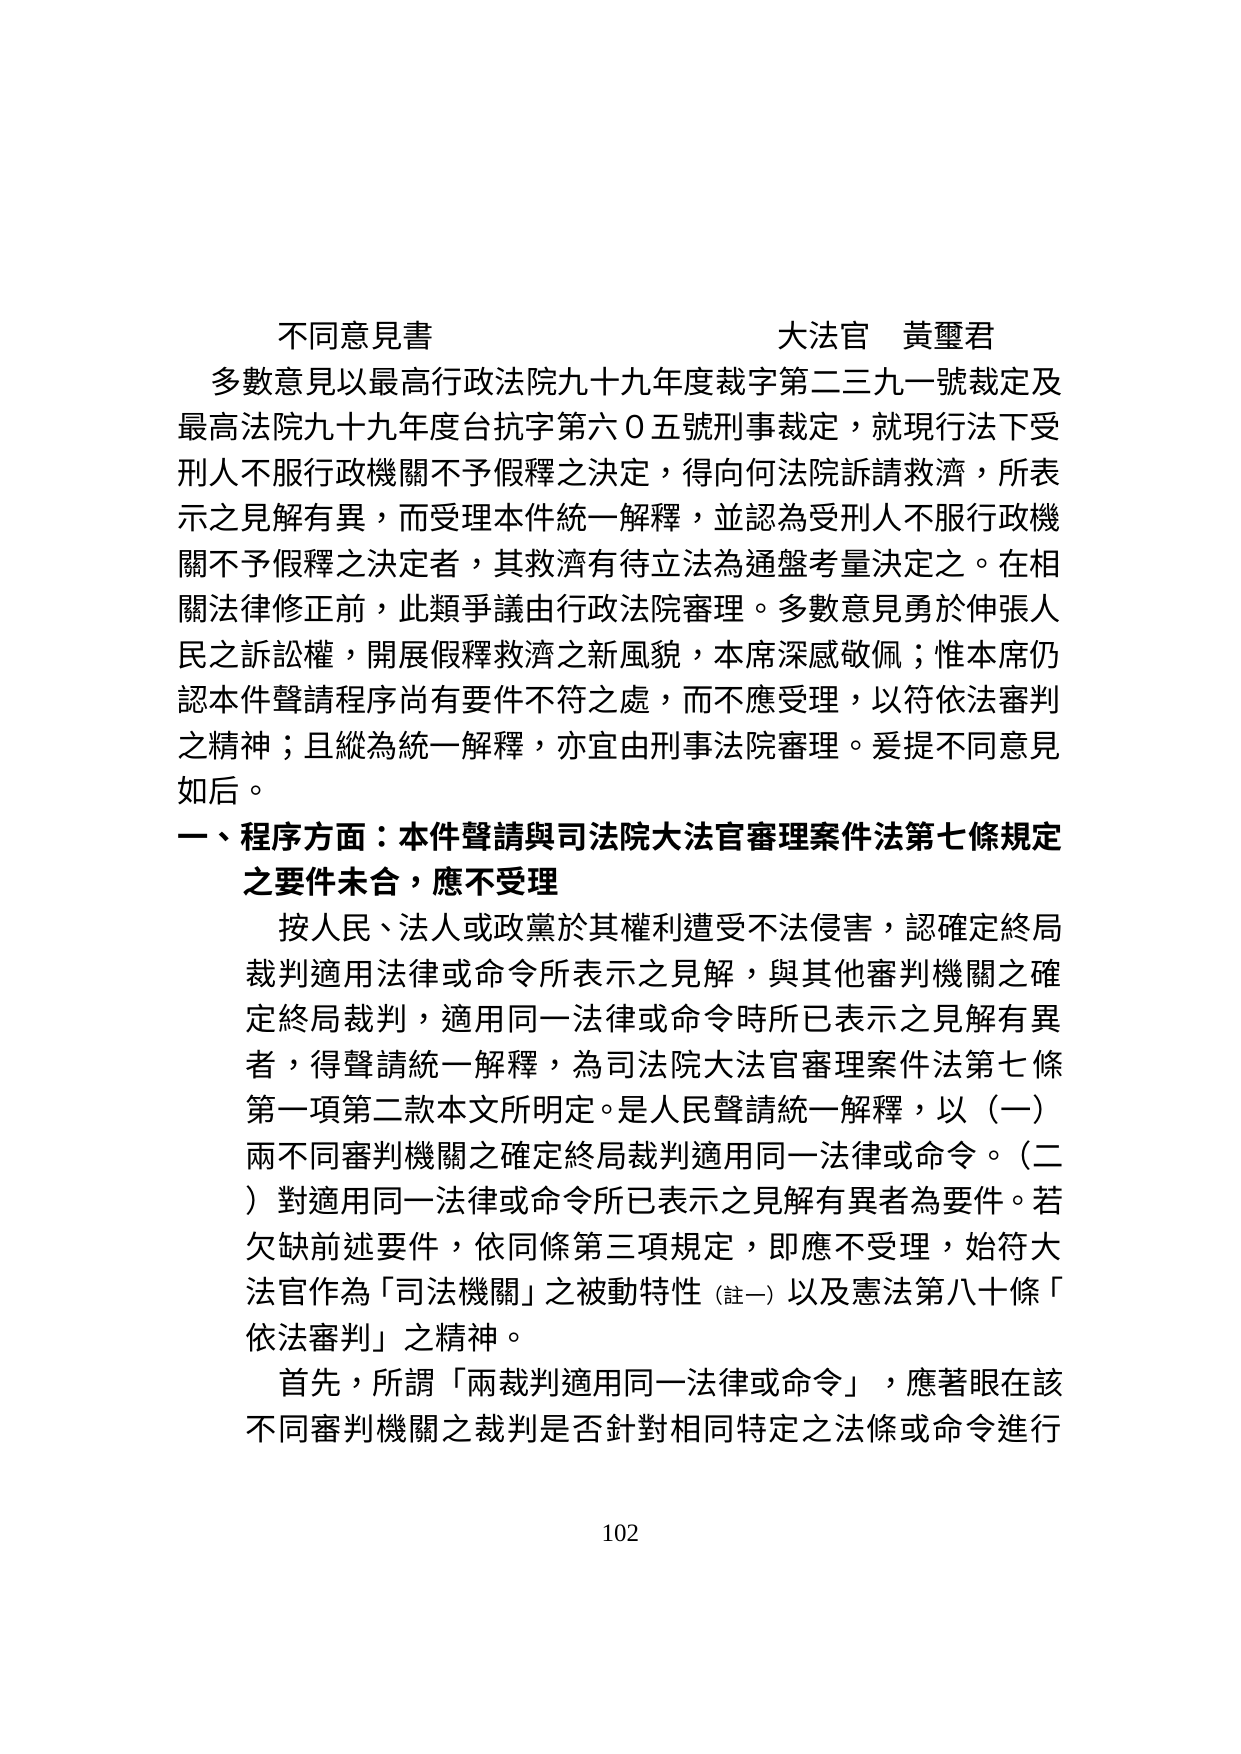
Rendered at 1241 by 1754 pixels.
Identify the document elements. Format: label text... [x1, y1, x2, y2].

text 按人民、法人或政黨於其權利遭受不法侵害，認確定終局裁判適用法律或命令所表示之見解，與其他審判機關之確定終局裁判，適用同一法律或命令時所已表示之見解有異者，得聲請統一解釋，為司法院大法官審理案件法第七條第一項第二款本文所明定。是人民聲請統一解釋，以（一）兩不同審判機關之確定終局裁判適用同一法律或命令。（二）對適用同一法律或命令所已表示之見解有異者為要件。若欠缺前述要件，依同條第三項規定，即應不受理，始符大法官作為「司法機關」之被動特性（註一）以及憲法第八十條「依法審判」之精神。 [245, 903, 1063, 1358]
text 不同意見書 大法官 黃璽君 [277, 311, 996, 357]
text 一、程序方面：本件聲請與司法院大法官審理案件法第七條規定之要件未合，應不受理 [177, 812, 1063, 903]
text 首先，所謂「兩裁判適用同一法律或命令」，應著眼在該不同審判機關之裁判是否針對相同特定之法條或命令進行 [245, 1358, 1063, 1449]
text 多數意見以最高行政法院九十九年度裁字第二三九一號裁定及最高法院九十九年度台抗字第六０五號刑事裁定，就現行法下受刑人不服行政機關不予假釋之決定，得向何法院訴請救濟，所表示之見解有異，而受理本件統一解釋，並認為受刑人不服行政機關不予假釋之決定者，其救濟有待立法為通盤考量決定之。在相關法律修正前，此類爭議由行政法院審理。多數意見勇於伸張人民之訴訟權，開展假釋救濟之新風貌，本席深感敬佩；惟本席仍認本件聲請程序尚有要件不符之處，而不應受理，以符依法審判之精神；且縱為統一解釋，亦宜由刑事法院審理。爰提不同意見如后。 [177, 357, 1063, 812]
